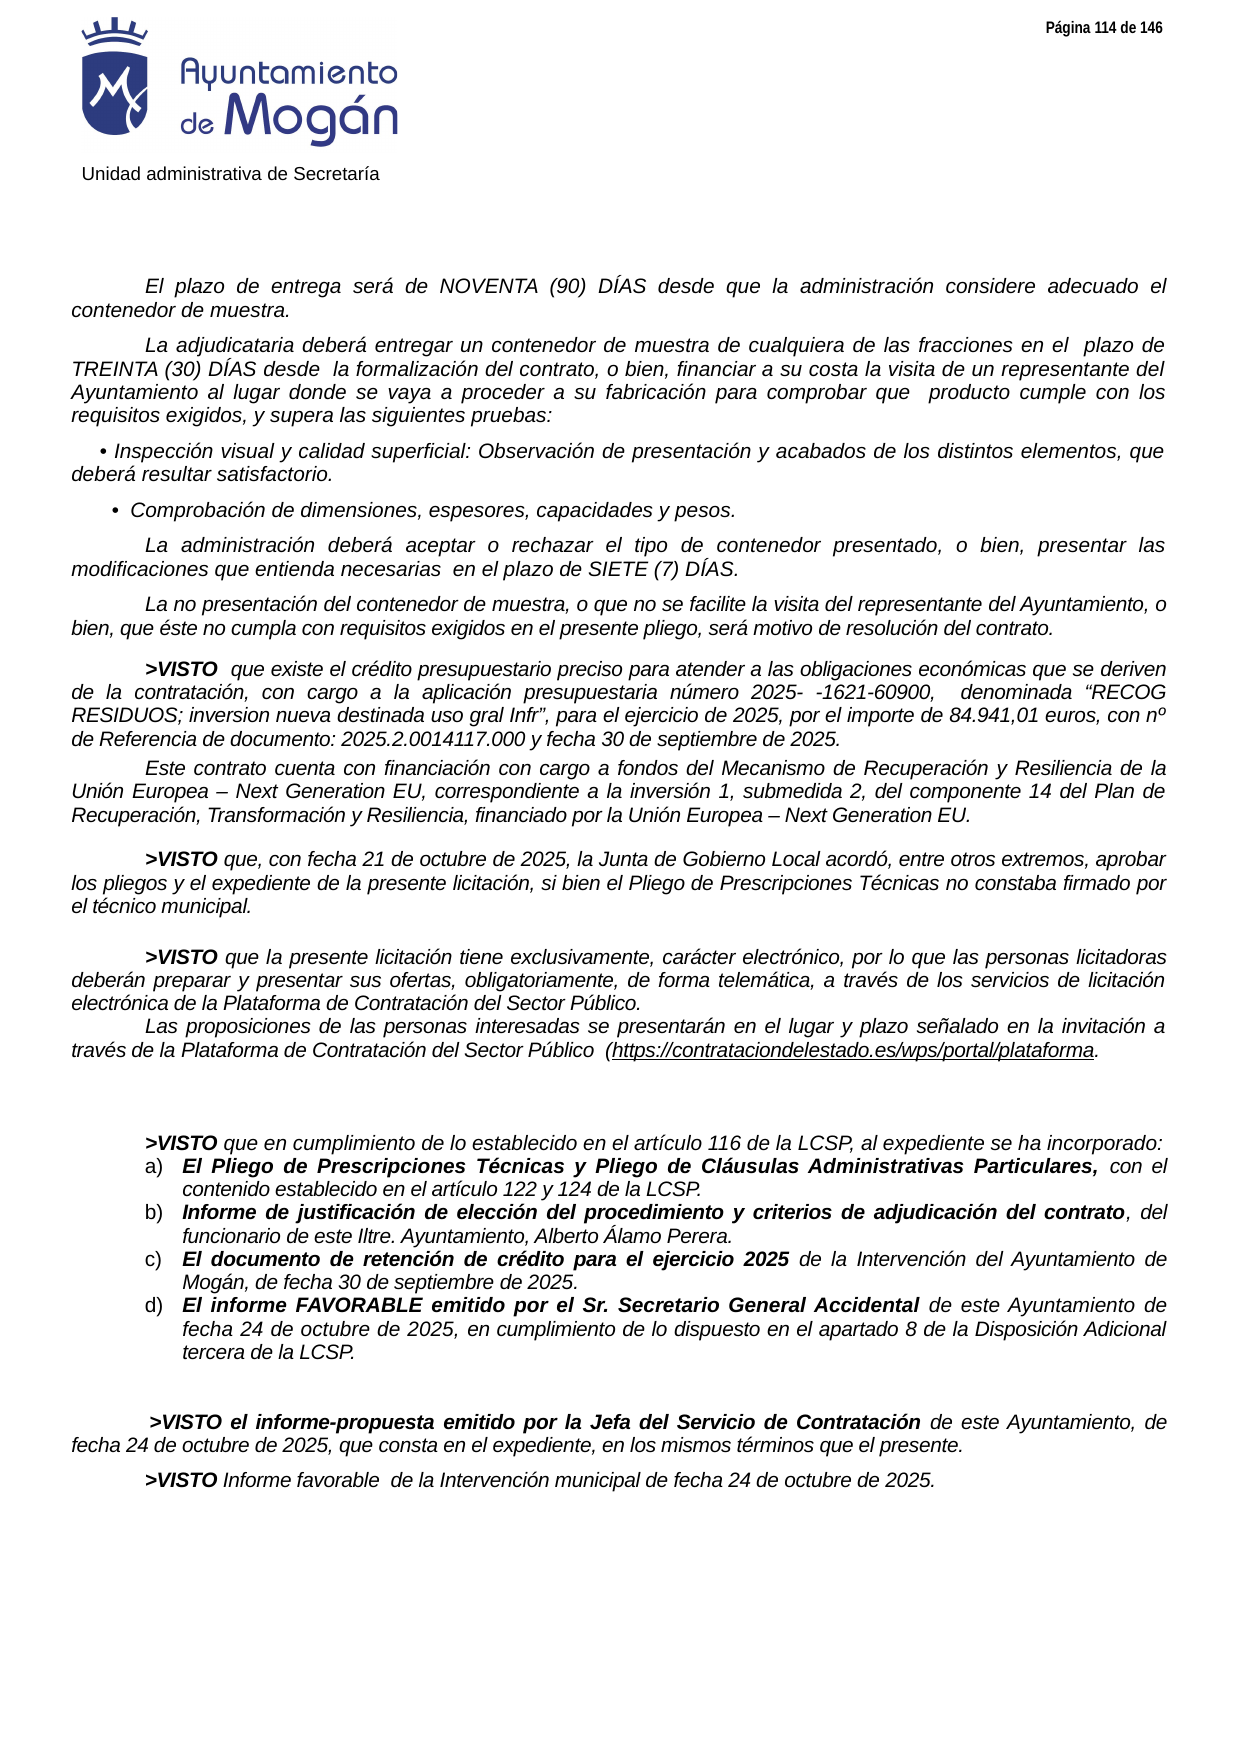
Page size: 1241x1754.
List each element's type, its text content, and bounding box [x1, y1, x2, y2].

list El documento de retención de crédito para el ejercicio 2025 de la Intervención del Ayuntamiento de Mogán, de fecha 30 de septiembre de 2025. [144, 1247, 1169, 1294]
text La no presentación del contenedor de muestra, o que no se facilite la visita del representante del Ayuntamiento, o bien, que éste no cumpla con requisitos exigidos en el presente pliego, será motivo de resolución del contrato. [71, 593, 1169, 639]
picture [81, 17, 398, 153]
text >VISTO que existe el crédito presupuestario preciso para atender a las obligaciones económicas que se deriven de la contratación, con cargo a la aplicación presupuestaria número 2025- -1621-60900, denominada “RECOG RESIDUOS; inversion nueva destinada uso gral Infr”, para el ejercicio de 2025, por el importe de 84.941,01 euros, con nº de Referencia de documento: 2025.2.0014117.000 y fecha 30 de septiembre de 2025. [71, 657, 1169, 750]
list El informe FAVORABLE emitido por el Sr. Secretario General Accidental de este Ayuntamiento de fecha 24 de octubre de 2025, en cumplimiento de lo dispuesto en el apartado 8 de la Disposición Adicional tercera de la LCSP. [144, 1294, 1169, 1363]
text >VISTO el informe-propuesta emitido por la Jefa del Servicio de Contratación de este Ayuntamiento, de fecha 24 de octubre de 2025, que consta en el expediente, en los mismos términos que el presente. [71, 1410, 1169, 1457]
list Informe de justificación de elección del procedimiento y criterios de adjudicación del contrato, del funcionario de este Iltre. Ayuntamiento, Alberto Álamo Perera. [144, 1201, 1169, 1247]
text Las proposiciones de las personas interesadas se presentarán en el lugar y plazo señalado en la invitación a través de la Plataforma de Contratación del Sector Público (https://contrataciondelestado.es/wps/portal/plataforma. [71, 1015, 1169, 1062]
text >VISTO Informe favorable de la Intervención municipal de fecha 24 de octubre de 2025. [71, 1468, 1169, 1492]
text La administración deberá aceptar o rechazar el tipo de contenedor presentado, o bien, presentar las modificaciones que entienda necesarias en el plazo de SIETE (7) DÍAS. [71, 534, 1169, 580]
text >VISTO que, con fecha 21 de octubre de 2025, la Junta de Gobierno Local acordó, entre otros extremos, aprobar los pliegos y el expediente de la presente licitación, si bien el Pliego de Prescripciones Técnicas no constaba firmado por el técnico municipal. [71, 848, 1169, 918]
text >VISTO que la presente licitación tiene exclusivamente, carácter electrónico, por lo que las personas licitadoras deberán preparar y presentar sus ofertas, obligatoriamente, de forma telemática, a través de los servicios de licitación electrónica de la Plataforma de Contratación del Sector Público. [71, 945, 1169, 1015]
text El plazo de entrega será de NOVENTA (90) DÍAS desde que la administración considere adecuado el contenedor de muestra. [71, 275, 1169, 321]
text • Comprobación de dimensiones, espesores, capacidades y pesos. [71, 498, 1169, 521]
text • Inspección visual y calidad superficial: Observación de presentación y acabados de los distintos elementos, que deberá resultar satisfactorio. [71, 439, 1169, 486]
list El Pliego de Prescripciones Técnicas y Pliego de Cláusulas Administrativas Particulares, con el contenido establecido en el artículo 122 y 124 de la LCSP. [144, 1154, 1169, 1201]
text La adjudicataria deberá entregar un contenedor de muestra de cualquiera de las fracciones en el plazo de TREINTA (30) DÍAS desde la formalización del contrato, o bien, financiar a su costa la visita de un representante del Ayuntamiento al lugar donde se vaya a proceder a su fabricación para comprobar que producto cumple con los requisitos exigidos, y supera las siguientes pruebas: [71, 334, 1169, 427]
text >VISTO que en cumplimiento de lo establecido en el artículo 116 de la LCSP, al expediente se ha incorporado: [71, 1131, 1169, 1154]
text Este contrato cuenta con financiación con cargo a fondos del Mecanismo de Recuperación y Resiliencia de la Unión Europea – Next Generation EU, correspondiente a la inversión 1, submedida 2, del componente 14 del Plan de Recuperación, Transformación y Resiliencia, financiado por la Unión Europea – Next Generation EU. [71, 757, 1169, 826]
